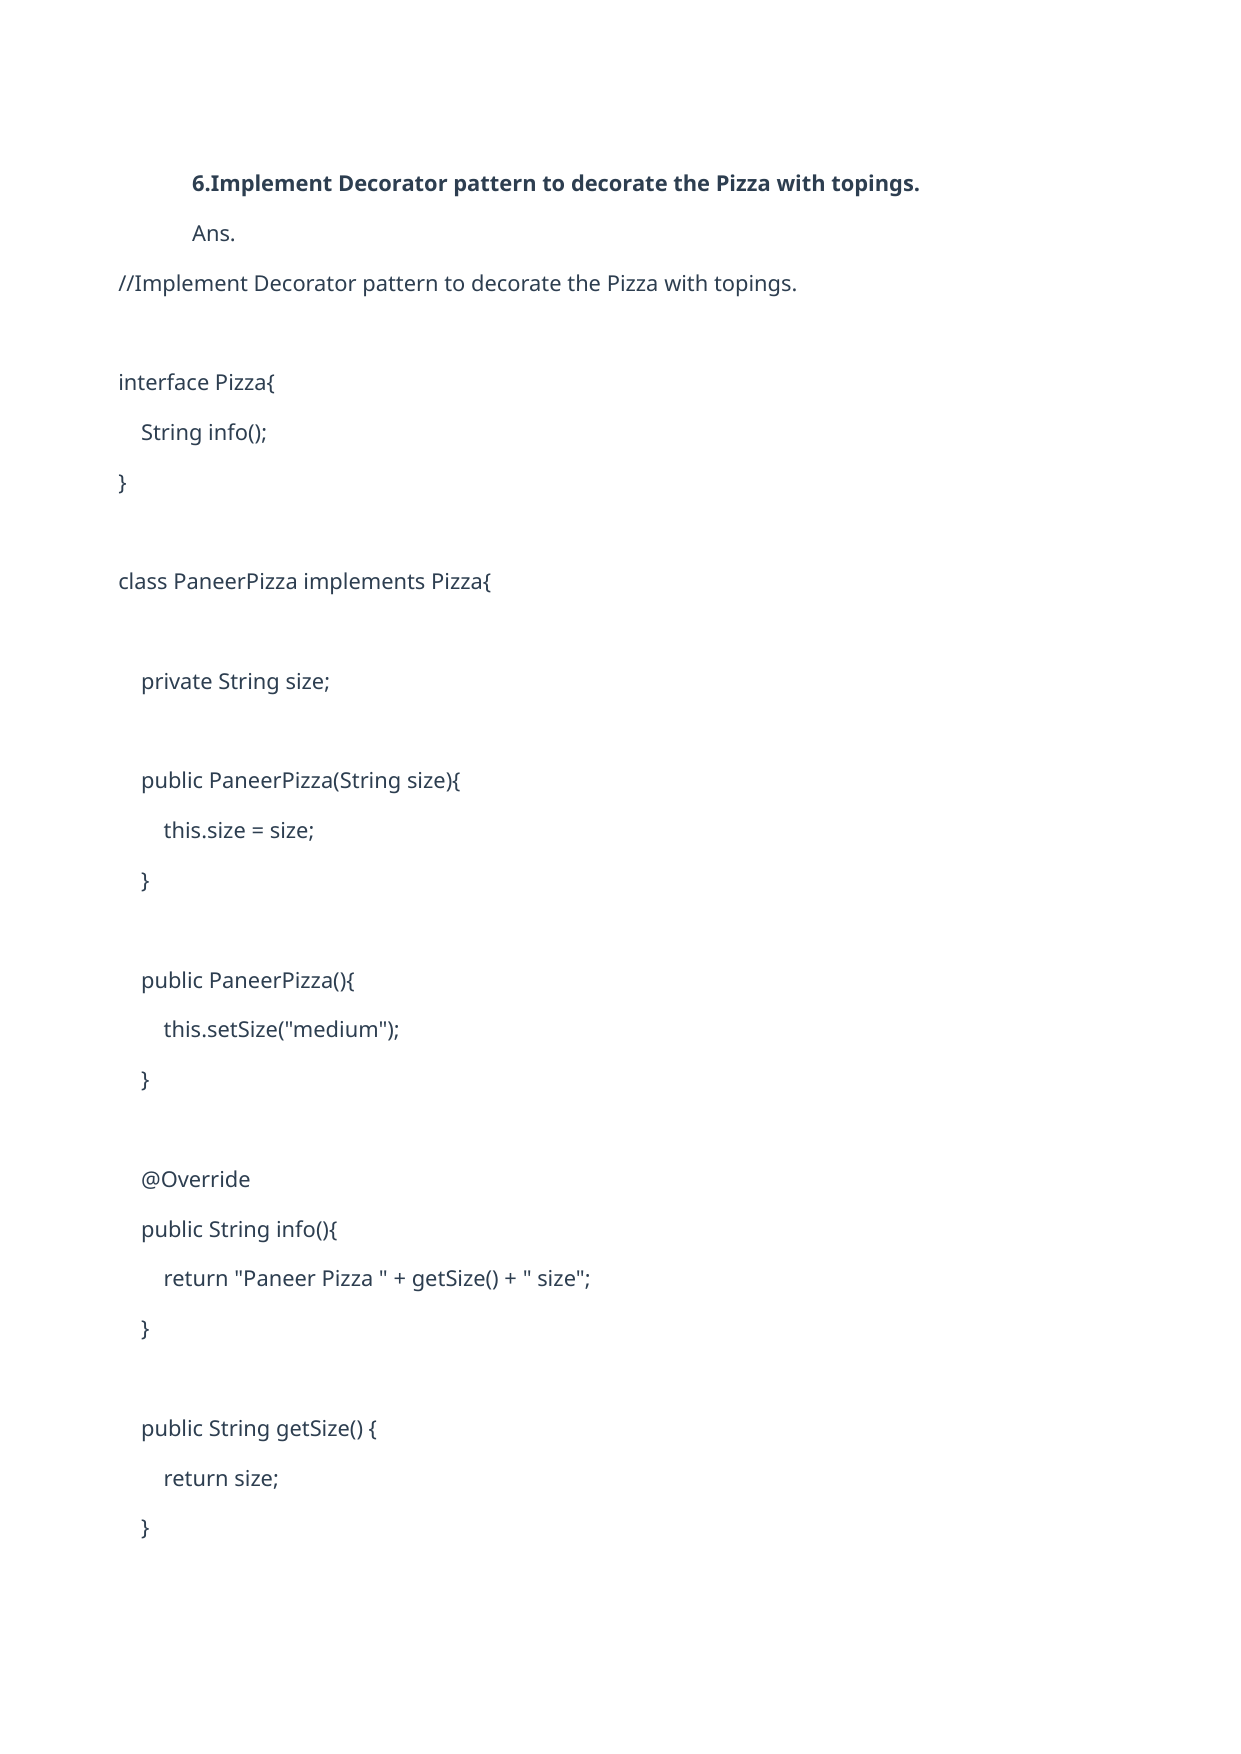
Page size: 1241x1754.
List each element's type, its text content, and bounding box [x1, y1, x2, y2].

text public PaneerPizza(String size){ [118, 765, 1122, 795]
text } [118, 1313, 1122, 1343]
text } [118, 1512, 1122, 1542]
list Implement Decorator pattern to decorate the Pizza with topings. [118, 168, 1122, 198]
text public String getSize() { [118, 1413, 1122, 1442]
text this.size = size; [118, 815, 1122, 845]
text this.setSize("medium"); [118, 1014, 1122, 1044]
text String info(); [118, 417, 1122, 447]
text public PaneerPizza(){ [118, 964, 1122, 994]
text return size; [118, 1462, 1122, 1492]
text interface Pizza{ [118, 367, 1122, 397]
text class PaneerPizza implements Pizza{ [118, 566, 1122, 596]
text private String size; [118, 666, 1122, 696]
text public String info(){ [118, 1213, 1122, 1243]
list Ans. [118, 218, 1122, 247]
text @Override [118, 1164, 1122, 1193]
text return "Paneer Pizza " + getSize() + " size"; [118, 1263, 1122, 1293]
text } [118, 865, 1122, 895]
text } [118, 1064, 1122, 1094]
text //Implement Decorator pattern to decorate the Pizza with topings. [118, 267, 1122, 297]
text } [118, 467, 1122, 496]
